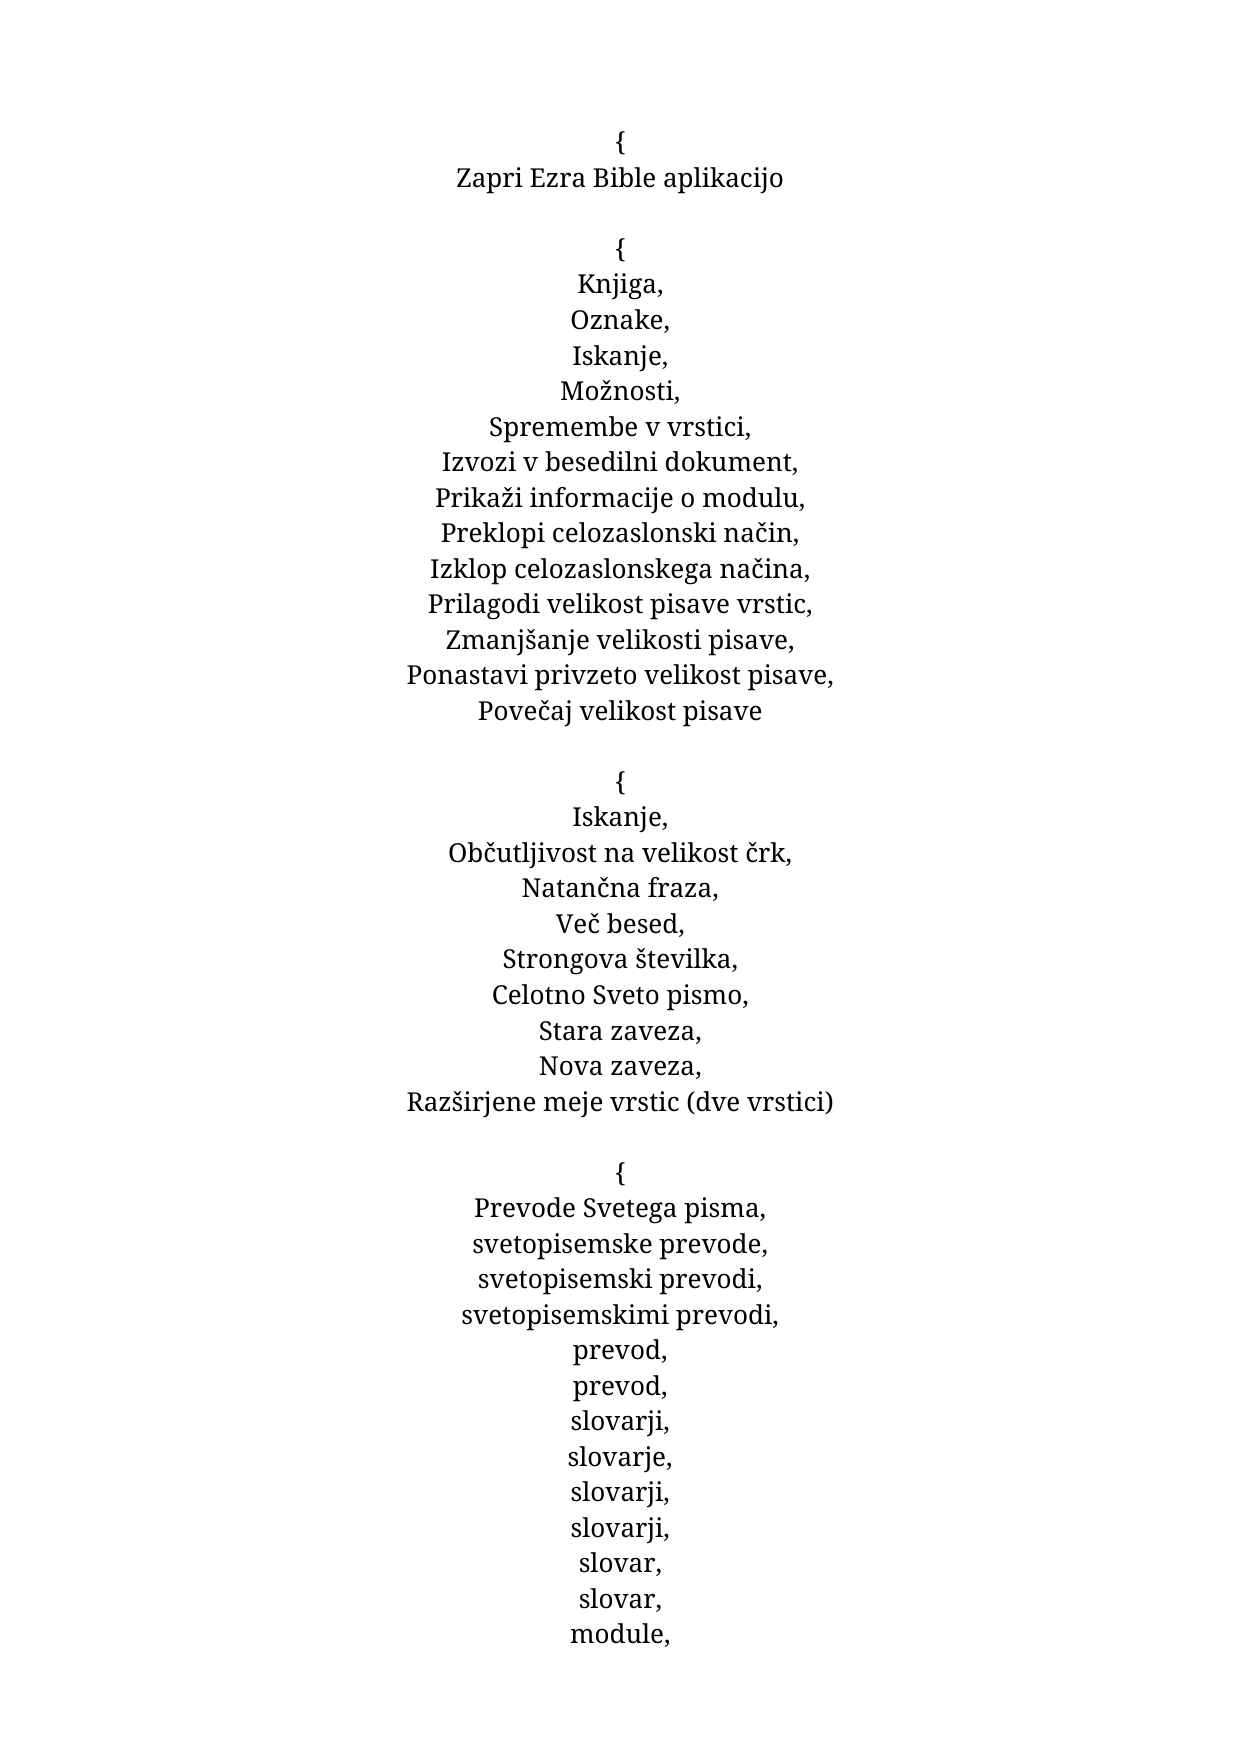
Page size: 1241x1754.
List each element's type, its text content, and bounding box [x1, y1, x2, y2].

text Spremembe v vrstici, [118, 408, 1122, 444]
text Iskanje, [118, 337, 1122, 373]
text Preklopi celozaslonski način, [118, 515, 1122, 550]
text { [118, 1154, 1122, 1190]
text Več besed, [118, 906, 1122, 941]
text slovarje, [118, 1438, 1122, 1474]
text { [118, 763, 1122, 799]
text prevod, [118, 1367, 1122, 1403]
text Nova zaveza, [118, 1048, 1122, 1083]
text Strongova številka, [118, 941, 1122, 977]
text Prikaži informacije o modulu, [118, 479, 1122, 515]
text { [118, 124, 1122, 159]
text Možnosti, [118, 373, 1122, 408]
text Zmanjšanje velikosti pisave, [118, 621, 1122, 657]
text Izvozi v besedilni dokument, [118, 444, 1122, 479]
text module, [118, 1616, 1122, 1651]
text slovarji, [118, 1509, 1122, 1545]
text svetopisemskimi prevodi, [118, 1296, 1122, 1332]
text Ponastavi privzeto velikost pisave, [118, 657, 1122, 692]
text Izklop celozaslonskega načina, [118, 550, 1122, 586]
text Razširjene meje vrstic (dve vrstici) [118, 1083, 1122, 1119]
text Stara zaveza, [118, 1012, 1122, 1048]
text prevod, [118, 1332, 1122, 1367]
text Oznake, [118, 302, 1122, 337]
text Prevode Svetega pisma, [118, 1190, 1122, 1225]
text Prilagodi velikost pisave vrstic, [118, 586, 1122, 621]
text slovarji, [118, 1474, 1122, 1509]
text Zapri Ezra Bible aplikacijo [118, 159, 1122, 195]
text svetopisemski prevodi, [118, 1261, 1122, 1296]
text slovarji, [118, 1403, 1122, 1438]
text Celotno Sveto pismo, [118, 977, 1122, 1012]
text svetopisemske prevode, [118, 1225, 1122, 1261]
text Natančna fraza, [118, 870, 1122, 906]
text slovar, [118, 1545, 1122, 1580]
text Knjiga, [118, 266, 1122, 302]
text Povečaj velikost pisave [118, 692, 1122, 728]
text slovar, [118, 1580, 1122, 1616]
text { [118, 231, 1122, 266]
text Občutljivost na velikost črk, [118, 834, 1122, 870]
text Iskanje, [118, 799, 1122, 834]
